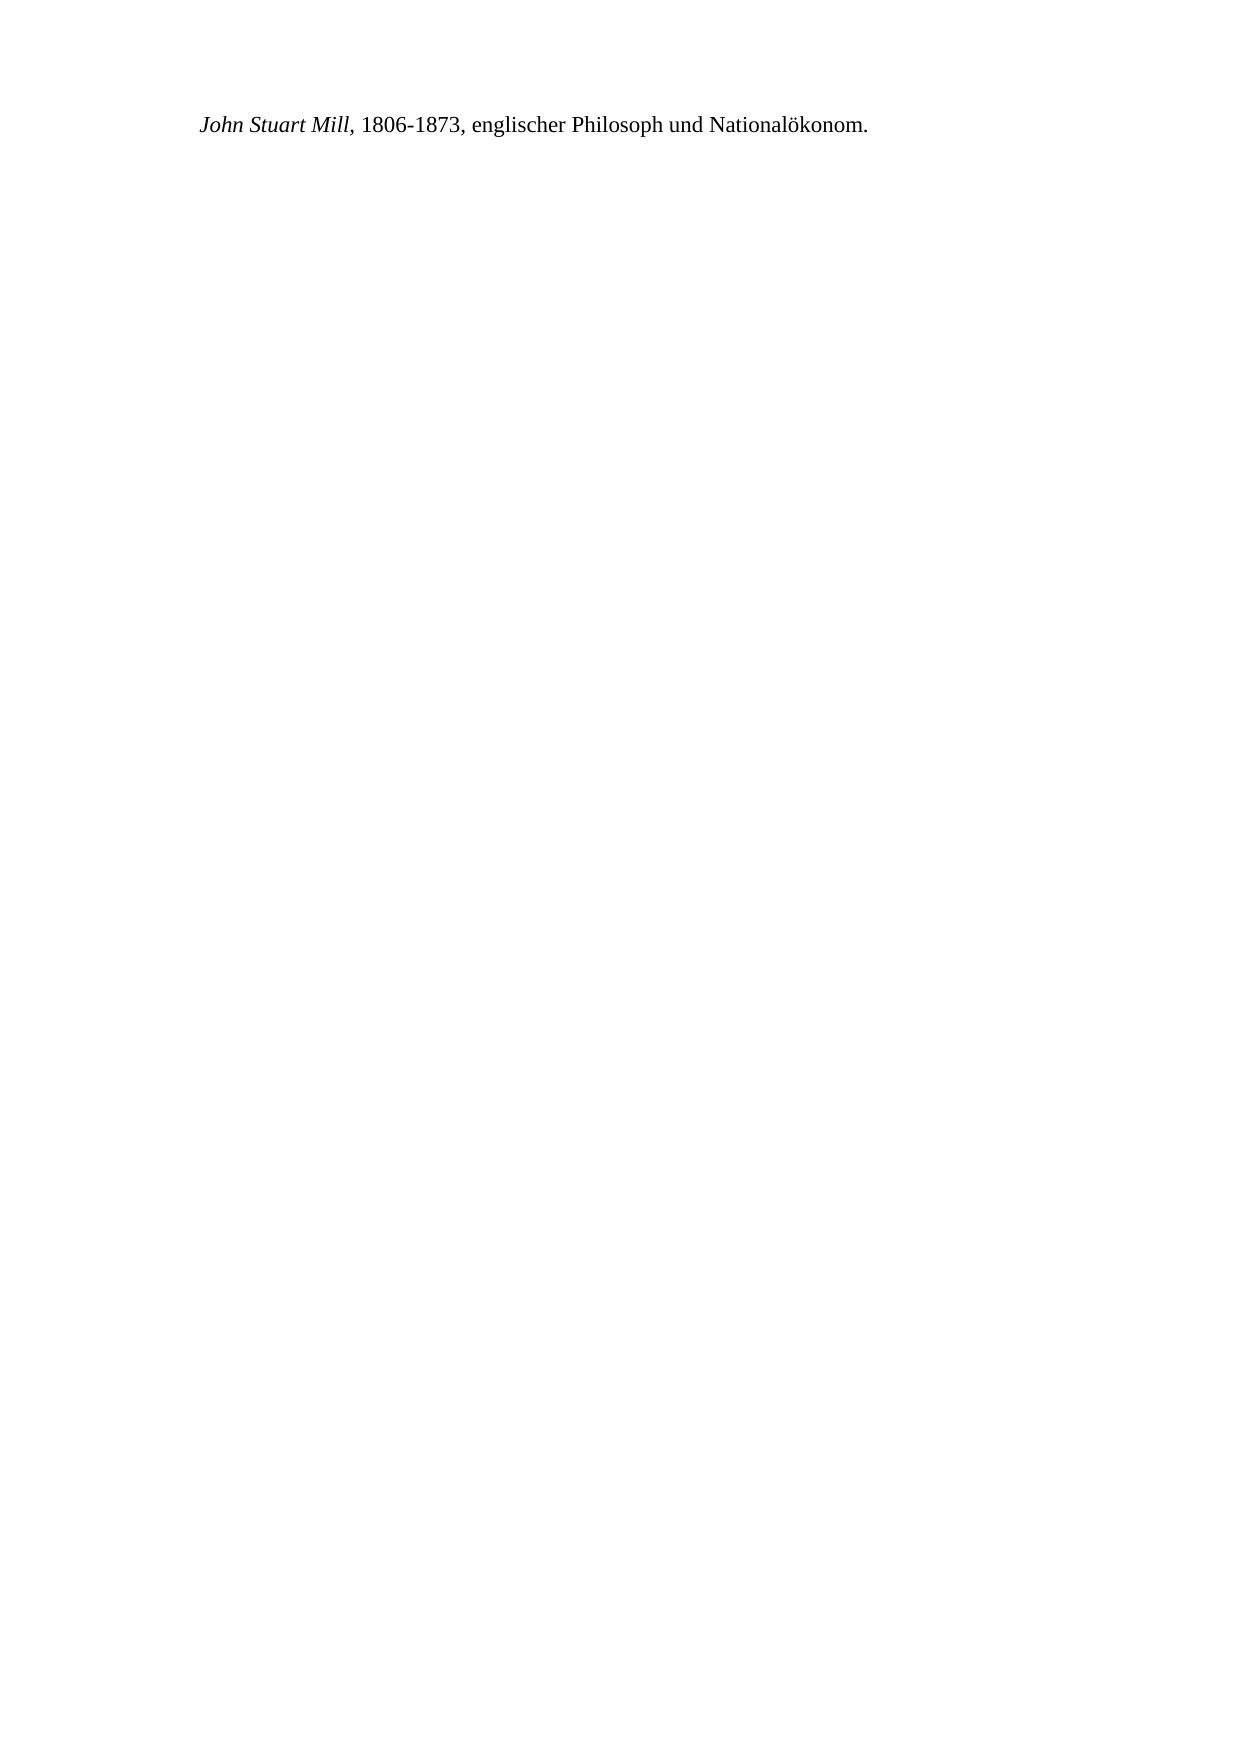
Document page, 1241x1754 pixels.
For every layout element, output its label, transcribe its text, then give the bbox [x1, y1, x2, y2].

text John Stuart Mill, 1806-1873, englischer Philosoph und Nationalökonom. [139, 111, 1038, 137]
